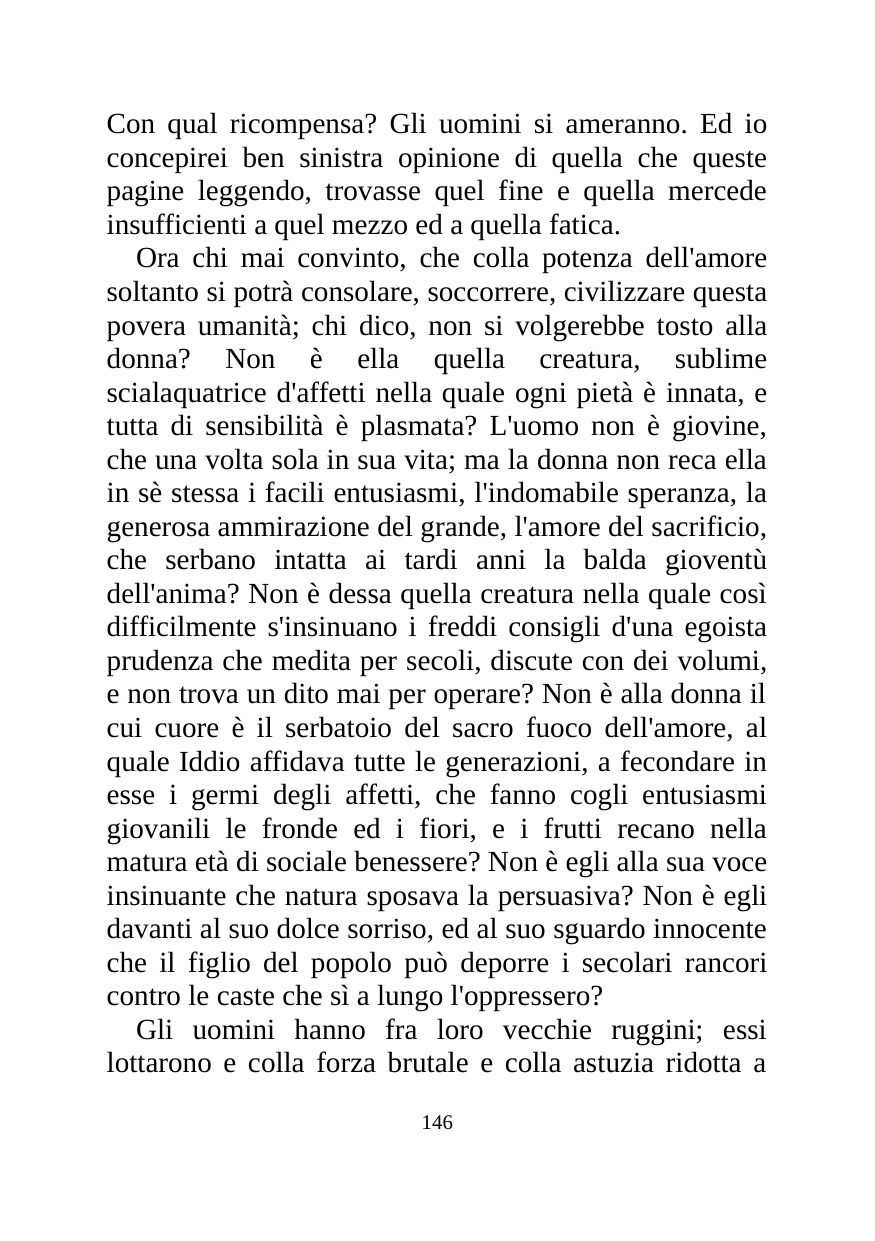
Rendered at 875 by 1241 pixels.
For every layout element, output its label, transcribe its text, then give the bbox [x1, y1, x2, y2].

text Con qual ricompensa? Gli uomini si ameranno. Ed io concepirei ben sinistra opinione di quella che queste pagine leggendo, trovasse quel fine e quella mercede insufficienti a quel mezzo ed a quella fatica. [106, 106, 768, 241]
text Ora chi mai convinto, che colla potenza dell'amore soltanto si potrà consolare, soccorrere, civilizzare questa povera umanità; chi dico, non si volgerebbe tosto alla donna? Non è ella quella creatura, sublime scialaquatrice d'affetti nella quale ogni pietà è innata, e tutta di sensibilità è plasmata? L'uomo non è giovine, che una volta sola in sua vita; ma la donna non reca ella in sè stessa i facili entusiasmi, l'indomabile speranza, la generosa ammirazione del grande, l'amore del sacrificio, che serbano intatta ai tardi anni la balda gioventù dell'anima? Non è dessa quella creatura nella quale così difficilmente s'insinuano i freddi consigli d'una egoista prudenza che medita per secoli, discute con dei volumi, e non trova un dito mai per operare? Non è alla donna il cui cuore è il serbatoio del sacro fuoco dell'amore, al quale Iddio affidava tutte le generazioni, a fecondare in esse i germi degli affetti, che fanno cogli entusiasmi giovanili le fronde ed i fiori, e i frutti recano nella matura età di sociale benessere? Non è egli alla sua voce insinuante che natura sposava la persuasiva? Non è egli davanti al suo dolce sorriso, ed al suo sguardo innocente che il figlio del popolo può deporre i secolari rancori contro le caste che sì a lungo l'oppressero? [106, 241, 768, 1012]
text Gli uomini hanno fra loro vecchie ruggini; essi lottarono e colla forza brutale e colla astuzia ridotta a [106, 1012, 768, 1079]
